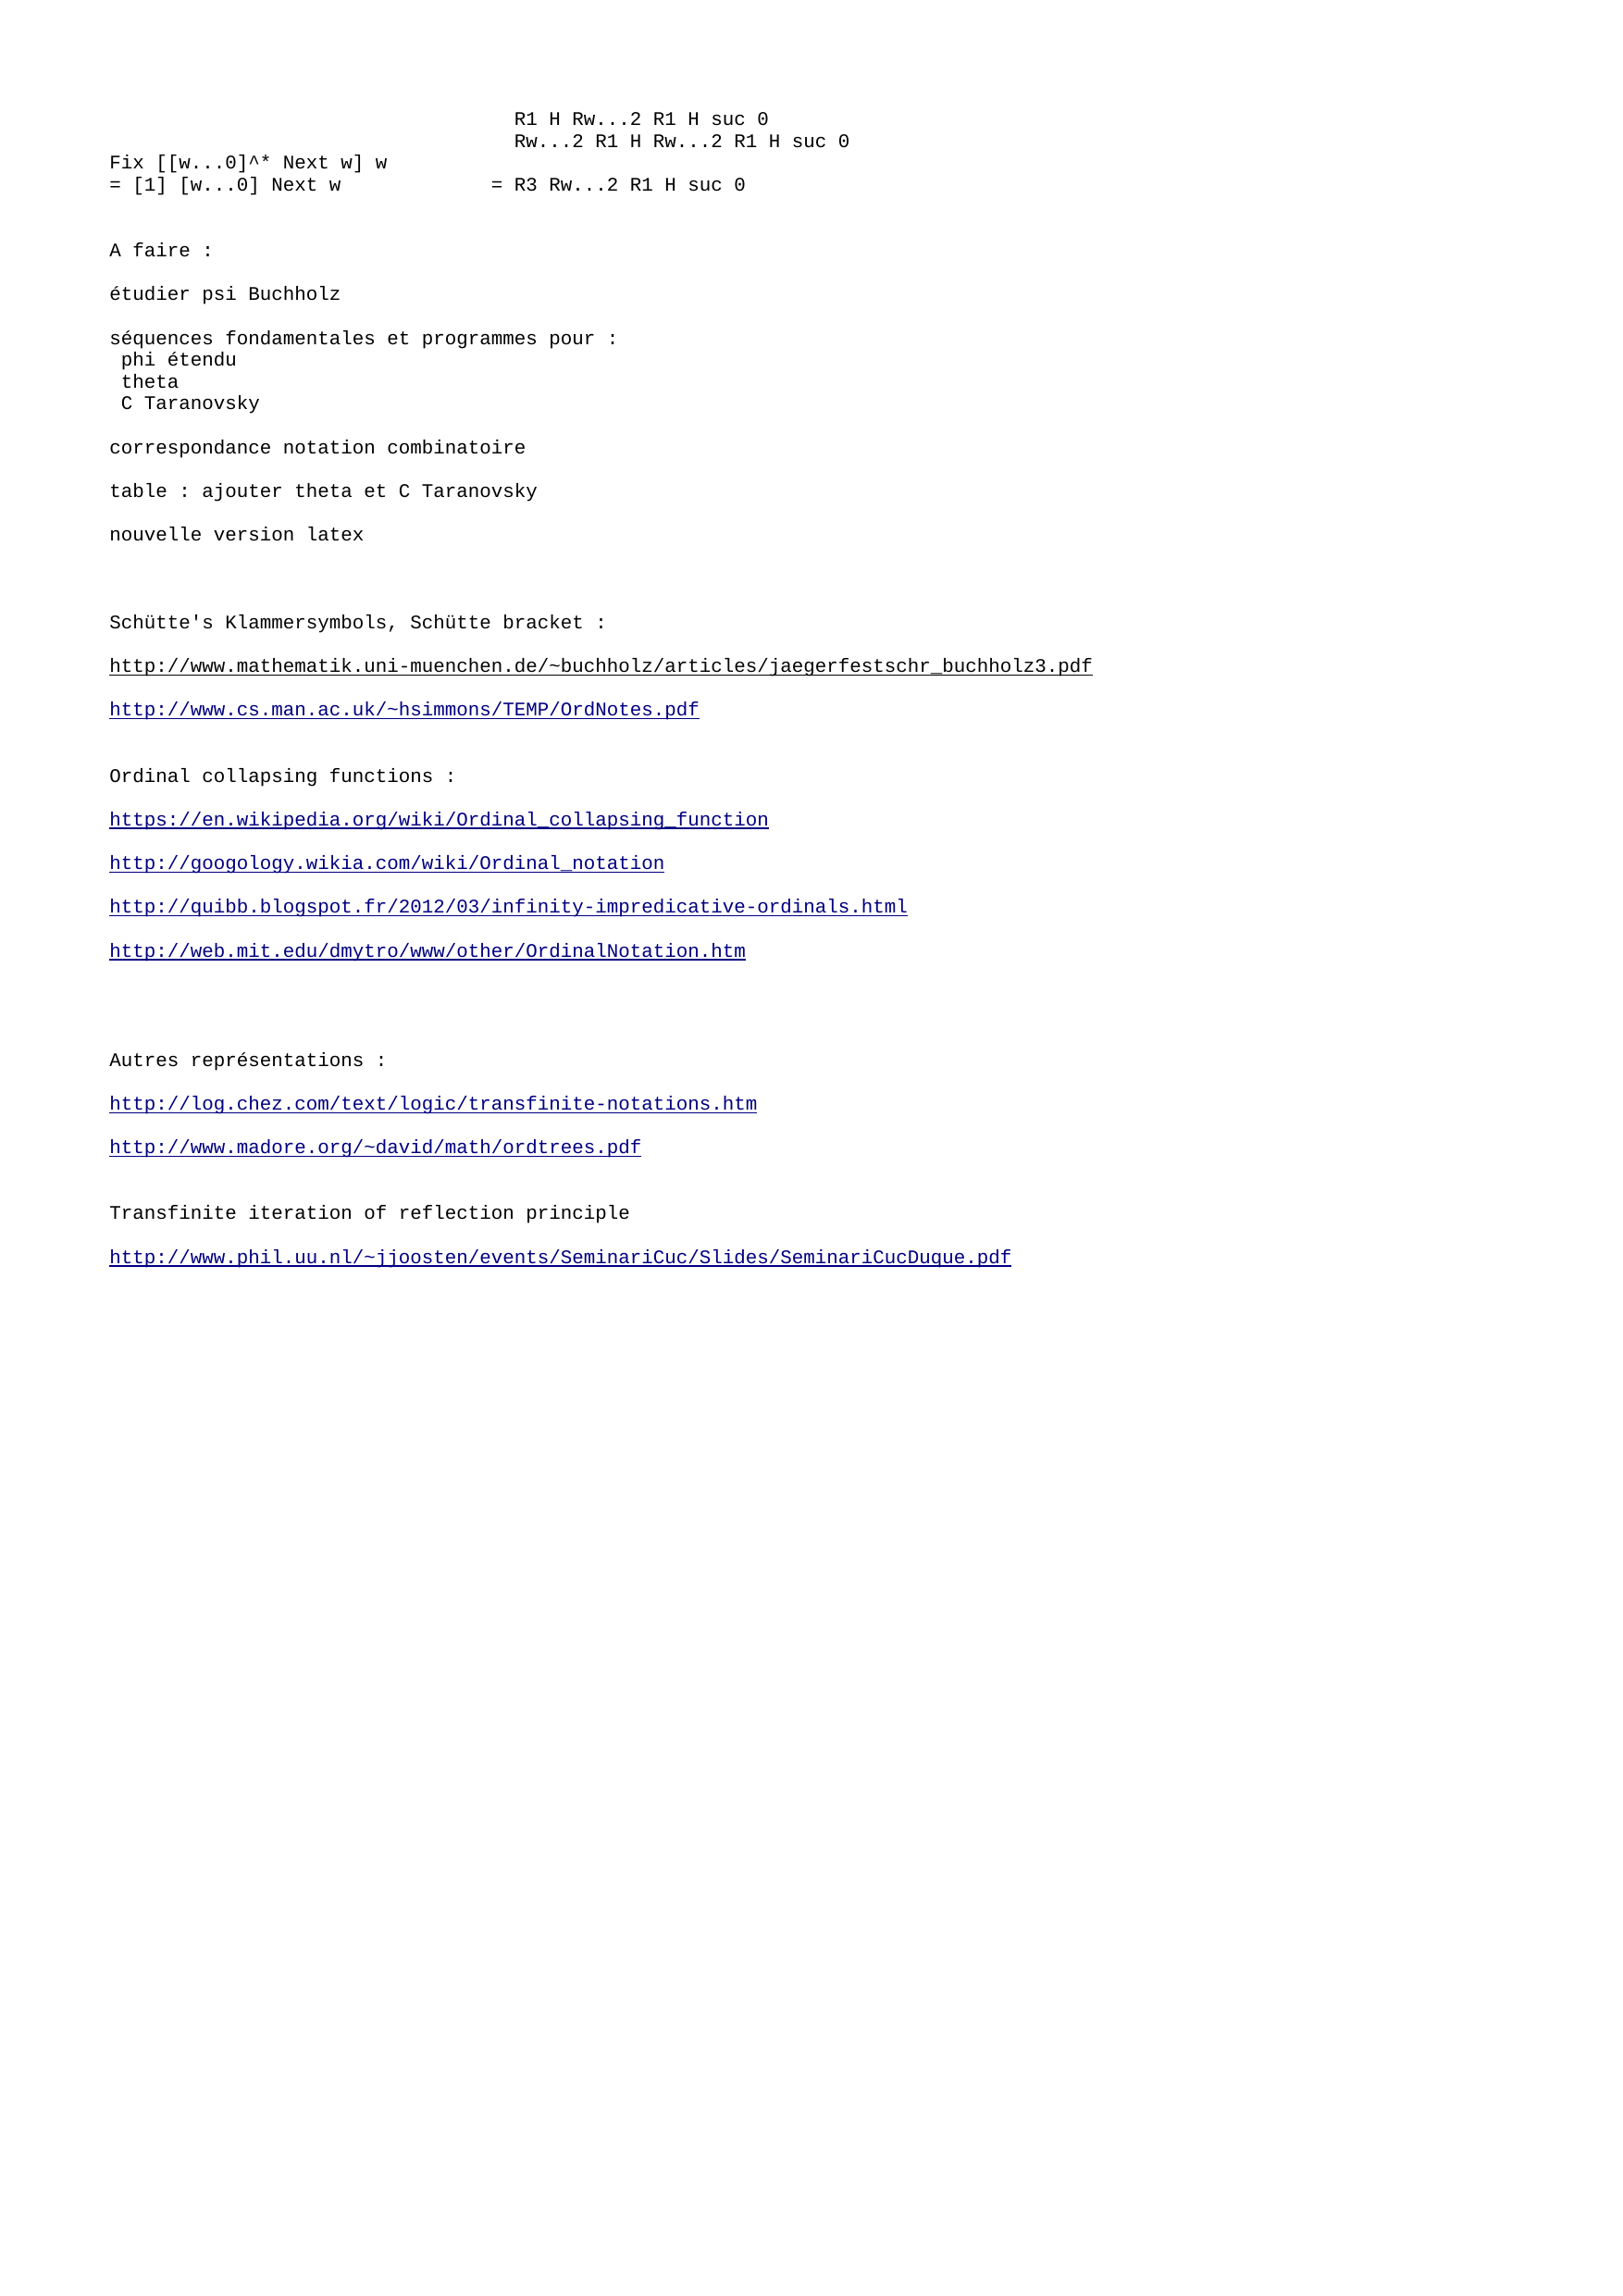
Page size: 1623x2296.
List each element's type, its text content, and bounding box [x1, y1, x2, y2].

text Fix [[w...0]^* Next w] w [109, 153, 1514, 175]
text http://www.mathematik.uni-muenchen.de/~buchholz/articles/jaegerfestschr_buchholz3.pdf [109, 656, 1514, 678]
text nouvelle version latex [109, 525, 1514, 547]
text http://quibb.blogspot.fr/2012/03/infinity-impredicative-ordinals.html [109, 897, 1514, 919]
text C Taranovsky [109, 394, 1514, 416]
text http://web.mit.edu/dmytro/www/other/OrdinalNotation.htm [109, 941, 1514, 962]
text table : ajouter theta et C Taranovsky [109, 481, 1514, 503]
text http://www.madore.org/~david/math/ordtrees.pdf [109, 1137, 1514, 1160]
text https://en.wikipedia.org/wiki/Ordinal_collapsing_function [109, 810, 1514, 831]
text http://www.phil.uu.nl/~jjoosten/events/SeminariCuc/Slides/SeminariCucDuque.pdf [109, 1247, 1514, 1269]
text http://www.cs.man.ac.uk/~hsimmons/TEMP/OrdNotes.pdf [109, 701, 1514, 722]
text http://log.chez.com/text/logic/transfinite-notations.htm [109, 1094, 1514, 1116]
text correspondance notation combinatoire [109, 438, 1514, 459]
text R1 H Rw...2 R1 H suc 0 [109, 109, 1514, 131]
text Transfinite iteration of reflection principle [109, 1203, 1514, 1225]
text Ordinal collapsing functions : [109, 765, 1514, 788]
text Autres représentations : [109, 1050, 1514, 1072]
text = [1] [w...0] Next w = R3 Rw...2 R1 H suc 0 [109, 175, 1514, 197]
text Rw...2 R1 H Rw...2 R1 H suc 0 [109, 131, 1514, 153]
text phi étendu [109, 350, 1514, 372]
text Schütte's Klammersymbols, Schütte bracket : [109, 613, 1514, 635]
text theta [109, 372, 1514, 394]
text étudier psi Buchholz [109, 284, 1514, 306]
text séquences fondamentales et programmes pour : [109, 328, 1514, 350]
text http://googology.wikia.com/wiki/Ordinal_notation [109, 853, 1514, 875]
text A faire : [109, 241, 1514, 263]
